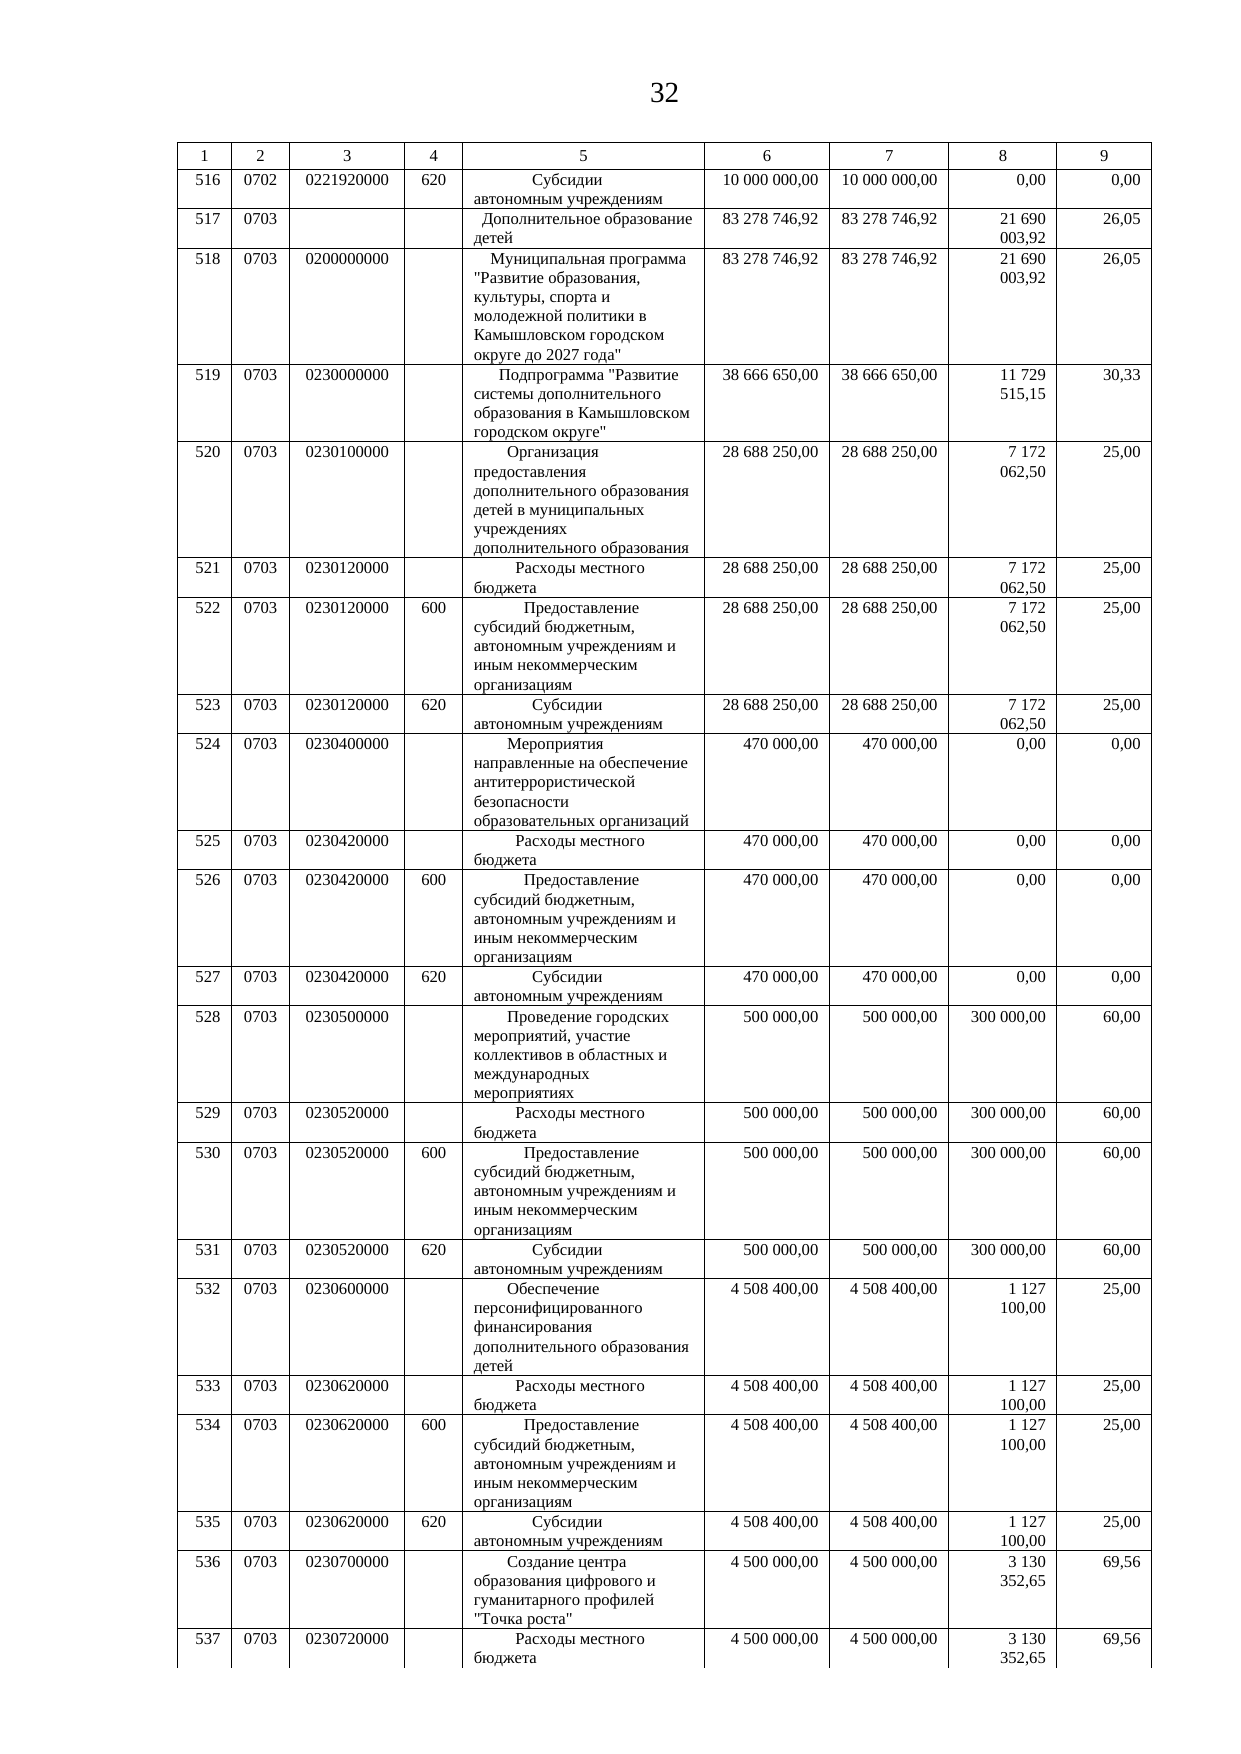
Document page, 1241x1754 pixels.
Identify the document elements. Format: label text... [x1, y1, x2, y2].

table_cell 535 [178, 1512, 231, 1550]
table_cell 519 [178, 365, 231, 441]
table_cell 530 [178, 1143, 231, 1238]
table_cell [405, 1629, 462, 1667]
table_cell 0703 [232, 1629, 289, 1667]
table_cell [405, 1551, 462, 1628]
table_cell 0703 [232, 1103, 289, 1142]
table_cell 0230420000 [290, 967, 404, 1005]
table_cell 26,05 [1057, 209, 1151, 247]
table_cell 0,00 [1057, 170, 1151, 208]
table_cell 4 508 400,00 [830, 1512, 948, 1550]
table_cell [405, 365, 462, 441]
table_cell 60,00 [1057, 1143, 1151, 1238]
table_cell Расходы местного бюджета [463, 1629, 704, 1667]
table_cell 522 [178, 598, 231, 693]
table_cell 0200000000 [290, 249, 404, 363]
table_cell 0221920000 [290, 170, 404, 208]
table_cell 0,00 [1057, 831, 1151, 869]
table_cell 7 172 062,50 [949, 598, 1056, 693]
table_cell 0230620000 [290, 1415, 404, 1511]
table_cell Расходы местного бюджета [463, 558, 704, 597]
table_cell 0703 [232, 249, 289, 363]
table_cell Субсидии автономным учреждениям [463, 1512, 704, 1550]
table_header 1 [178, 143, 231, 169]
table_cell 0230500000 [290, 1006, 404, 1102]
table_cell Предоставление субсидий бюджетным, автономным учреждениям и иным некоммерческим организациям [463, 870, 704, 966]
table_cell 28 688 250,00 [705, 442, 829, 557]
table_cell 529 [178, 1103, 231, 1142]
table_cell 1 127 100,00 [949, 1376, 1056, 1414]
table_cell 4 500 000,00 [830, 1629, 948, 1667]
table_cell 0230620000 [290, 1512, 404, 1550]
table_header 9 [1057, 143, 1151, 169]
table_cell 500 000,00 [830, 1240, 948, 1278]
table_cell [405, 558, 462, 597]
table_cell 4 508 400,00 [705, 1512, 829, 1550]
table_cell 620 [405, 1240, 462, 1278]
table_cell Дополнительное образование детей [463, 209, 704, 247]
table_cell 25,00 [1057, 1512, 1151, 1550]
table_cell 470 000,00 [830, 967, 948, 1005]
table_cell 0,00 [1057, 967, 1151, 1005]
table_cell Обеспечение персонифицированного финансирования дополнительного образования детей [463, 1279, 704, 1375]
table_cell 0,00 [949, 831, 1056, 869]
table_cell 0230400000 [290, 734, 404, 830]
table_cell Подпрограмма "Развитие системы дополнительного образования в Камышловском городском округе" [463, 365, 704, 441]
table_cell 0230100000 [290, 442, 404, 557]
table_cell 69,56 [1057, 1551, 1151, 1628]
table_cell 28 688 250,00 [705, 598, 829, 693]
table_cell 500 000,00 [705, 1103, 829, 1142]
table_cell 69,56 [1057, 1629, 1151, 1667]
table_cell 0230520000 [290, 1103, 404, 1142]
table_cell 0703 [232, 831, 289, 869]
table_cell 600 [405, 1415, 462, 1511]
table_cell 470 000,00 [830, 870, 948, 966]
table_cell 500 000,00 [705, 1006, 829, 1102]
table_cell Предоставление субсидий бюджетным, автономным учреждениям и иным некоммерческим организациям [463, 1143, 704, 1238]
table_cell 0230720000 [290, 1629, 404, 1667]
table_cell 11 729 515,15 [949, 365, 1056, 441]
table_cell 521 [178, 558, 231, 597]
table_cell 0703 [232, 442, 289, 557]
table_cell 300 000,00 [949, 1143, 1056, 1238]
table_cell Муниципальная программа "Развитие образования, культуры, спорта и молодежной политики в Камышловском городском округе до 2027 года" [463, 249, 704, 363]
table_cell 25,00 [1057, 598, 1151, 693]
table_cell Предоставление субсидий бюджетным, автономным учреждениям и иным некоммерческим организациям [463, 1415, 704, 1511]
table_cell 0,00 [949, 967, 1056, 1005]
table_cell 25,00 [1057, 1415, 1151, 1511]
table_cell Субсидии автономным учреждениям [463, 170, 704, 208]
table_cell Расходы местного бюджета [463, 1103, 704, 1142]
table_cell 4 508 400,00 [830, 1279, 948, 1375]
table_cell 83 278 746,92 [830, 209, 948, 247]
table_cell 0,00 [949, 734, 1056, 830]
table_cell 0230420000 [290, 831, 404, 869]
table_cell 0230120000 [290, 558, 404, 597]
table_cell 0702 [232, 170, 289, 208]
table_cell Создание центра образования цифрового и гуманитарного профилей "Точка роста" [463, 1551, 704, 1628]
table_cell [405, 734, 462, 830]
table_cell 4 500 000,00 [705, 1629, 829, 1667]
table_cell 60,00 [1057, 1240, 1151, 1278]
table_cell 532 [178, 1279, 231, 1375]
table_cell 526 [178, 870, 231, 966]
table_cell 0230620000 [290, 1376, 404, 1414]
table_cell 500 000,00 [705, 1143, 829, 1238]
table_cell 0230420000 [290, 870, 404, 966]
table_cell [405, 442, 462, 557]
table_cell 470 000,00 [705, 870, 829, 966]
table_cell 0230120000 [290, 598, 404, 693]
table_cell 21 690 003,92 [949, 209, 1056, 247]
table_cell 525 [178, 831, 231, 869]
table_cell 500 000,00 [830, 1006, 948, 1102]
table_cell 0703 [232, 558, 289, 597]
table_cell 10 000 000,00 [830, 170, 948, 208]
table_cell [405, 1376, 462, 1414]
table_header 8 [949, 143, 1056, 169]
table_cell 7 172 062,50 [949, 695, 1056, 733]
table_cell 0703 [232, 734, 289, 830]
table_cell [405, 1006, 462, 1102]
table_cell 83 278 746,92 [705, 249, 829, 363]
table_cell 534 [178, 1415, 231, 1511]
table_cell 60,00 [1057, 1103, 1151, 1142]
table_cell 518 [178, 249, 231, 363]
table_cell 620 [405, 695, 462, 733]
table_cell 531 [178, 1240, 231, 1278]
table_cell 25,00 [1057, 558, 1151, 597]
table_header 7 [830, 143, 948, 169]
table_cell 4 508 400,00 [830, 1415, 948, 1511]
table_cell 600 [405, 1143, 462, 1238]
table_cell 25,00 [1057, 1279, 1151, 1375]
table_cell 28 688 250,00 [705, 558, 829, 597]
table_cell [405, 209, 462, 247]
table_cell 500 000,00 [705, 1240, 829, 1278]
table_cell 0,00 [949, 870, 1056, 966]
table_cell 25,00 [1057, 695, 1151, 733]
table_cell 470 000,00 [830, 831, 948, 869]
table_cell [405, 831, 462, 869]
table_cell 470 000,00 [705, 967, 829, 1005]
table_cell 600 [405, 870, 462, 966]
table_cell 300 000,00 [949, 1006, 1056, 1102]
table_cell Субсидии автономным учреждениям [463, 1240, 704, 1278]
table_cell 523 [178, 695, 231, 733]
table_cell 28 688 250,00 [830, 558, 948, 597]
table_cell [405, 1103, 462, 1142]
table_cell 500 000,00 [830, 1103, 948, 1142]
table_cell 30,33 [1057, 365, 1151, 441]
table_cell 470 000,00 [705, 734, 829, 830]
table_cell 0703 [232, 1006, 289, 1102]
table_cell 0230120000 [290, 695, 404, 733]
table_header 5 [463, 143, 704, 169]
table_cell 28 688 250,00 [830, 695, 948, 733]
table_cell 3 130 352,65 [949, 1551, 1056, 1628]
table_cell 516 [178, 170, 231, 208]
table_cell 517 [178, 209, 231, 247]
table_cell 38 666 650,00 [705, 365, 829, 441]
table_header 3 [290, 143, 404, 169]
table_cell 0230520000 [290, 1240, 404, 1278]
table_cell 25,00 [1057, 1376, 1151, 1414]
table_cell 600 [405, 598, 462, 693]
table_cell 0230000000 [290, 365, 404, 441]
table_cell 0703 [232, 967, 289, 1005]
table_cell 0,00 [1057, 870, 1151, 966]
table_cell Предоставление субсидий бюджетным, автономным учреждениям и иным некоммерческим организациям [463, 598, 704, 693]
table_cell 533 [178, 1376, 231, 1414]
table_cell 0703 [232, 870, 289, 966]
table_cell 0703 [232, 695, 289, 733]
table_cell 528 [178, 1006, 231, 1102]
table_cell 83 278 746,92 [830, 249, 948, 363]
table_cell 0230520000 [290, 1143, 404, 1238]
table_cell 0703 [232, 209, 289, 247]
table_cell 520 [178, 442, 231, 557]
table_cell 470 000,00 [830, 734, 948, 830]
table_cell Мероприятия направленные на обеспечение антитеррористической безопасности образовательных организаций [463, 734, 704, 830]
table_cell Расходы местного бюджета [463, 831, 704, 869]
table_cell 0,00 [949, 170, 1056, 208]
table_cell 0703 [232, 598, 289, 693]
table_cell 4 500 000,00 [830, 1551, 948, 1628]
table_cell 25,00 [1057, 442, 1151, 557]
table_cell 0703 [232, 365, 289, 441]
table_cell 7 172 062,50 [949, 558, 1056, 597]
table_cell 0703 [232, 1279, 289, 1375]
table_cell 536 [178, 1551, 231, 1628]
table_cell Субсидии автономным учреждениям [463, 695, 704, 733]
table_cell 28 688 250,00 [830, 598, 948, 693]
table_header 4 [405, 143, 462, 169]
table_cell 28 688 250,00 [705, 695, 829, 733]
table_cell 300 000,00 [949, 1240, 1056, 1278]
table_header 6 [705, 143, 829, 169]
table_cell 10 000 000,00 [705, 170, 829, 208]
table_cell 0703 [232, 1512, 289, 1550]
table_cell 83 278 746,92 [705, 209, 829, 247]
table_cell Расходы местного бюджета [463, 1376, 704, 1414]
table_cell Субсидии автономным учреждениям [463, 967, 704, 1005]
table_cell [405, 249, 462, 363]
table_cell 0703 [232, 1143, 289, 1238]
table_cell 620 [405, 967, 462, 1005]
table_cell 0703 [232, 1240, 289, 1278]
table_cell 300 000,00 [949, 1103, 1056, 1142]
table_cell 500 000,00 [830, 1143, 948, 1238]
table_cell 1 127 100,00 [949, 1512, 1056, 1550]
table_cell 0230600000 [290, 1279, 404, 1375]
table_header 2 [232, 143, 289, 169]
table_cell 1 127 100,00 [949, 1279, 1056, 1375]
table_cell 60,00 [1057, 1006, 1151, 1102]
table_cell 38 666 650,00 [830, 365, 948, 441]
table_cell 1 127 100,00 [949, 1415, 1056, 1511]
table_cell [290, 209, 404, 247]
table_cell [405, 1279, 462, 1375]
table_cell Проведение городских мероприятий, участие коллективов в областных и международных мероприятиях [463, 1006, 704, 1102]
table_cell 620 [405, 170, 462, 208]
table_cell 0703 [232, 1376, 289, 1414]
table_cell 3 130 352,65 [949, 1629, 1056, 1667]
table_cell 0703 [232, 1415, 289, 1511]
table_cell 620 [405, 1512, 462, 1550]
table_cell 4 508 400,00 [705, 1376, 829, 1414]
table_cell 28 688 250,00 [830, 442, 948, 557]
table_cell 21 690 003,92 [949, 249, 1056, 363]
table_cell 4 500 000,00 [705, 1551, 829, 1628]
table_cell 4 508 400,00 [830, 1376, 948, 1414]
table_cell 470 000,00 [705, 831, 829, 869]
table_cell 0703 [232, 1551, 289, 1628]
table_cell Организация предоставления дополнительного образования детей в муниципальных учреждениях дополнительного образования [463, 442, 704, 557]
table_cell 4 508 400,00 [705, 1279, 829, 1375]
table_cell 7 172 062,50 [949, 442, 1056, 557]
table_cell 527 [178, 967, 231, 1005]
table_cell 524 [178, 734, 231, 830]
table_cell 0,00 [1057, 734, 1151, 830]
table_cell 26,05 [1057, 249, 1151, 363]
table_cell 537 [178, 1629, 231, 1667]
table_cell 0230700000 [290, 1551, 404, 1628]
table_cell 4 508 400,00 [705, 1415, 829, 1511]
